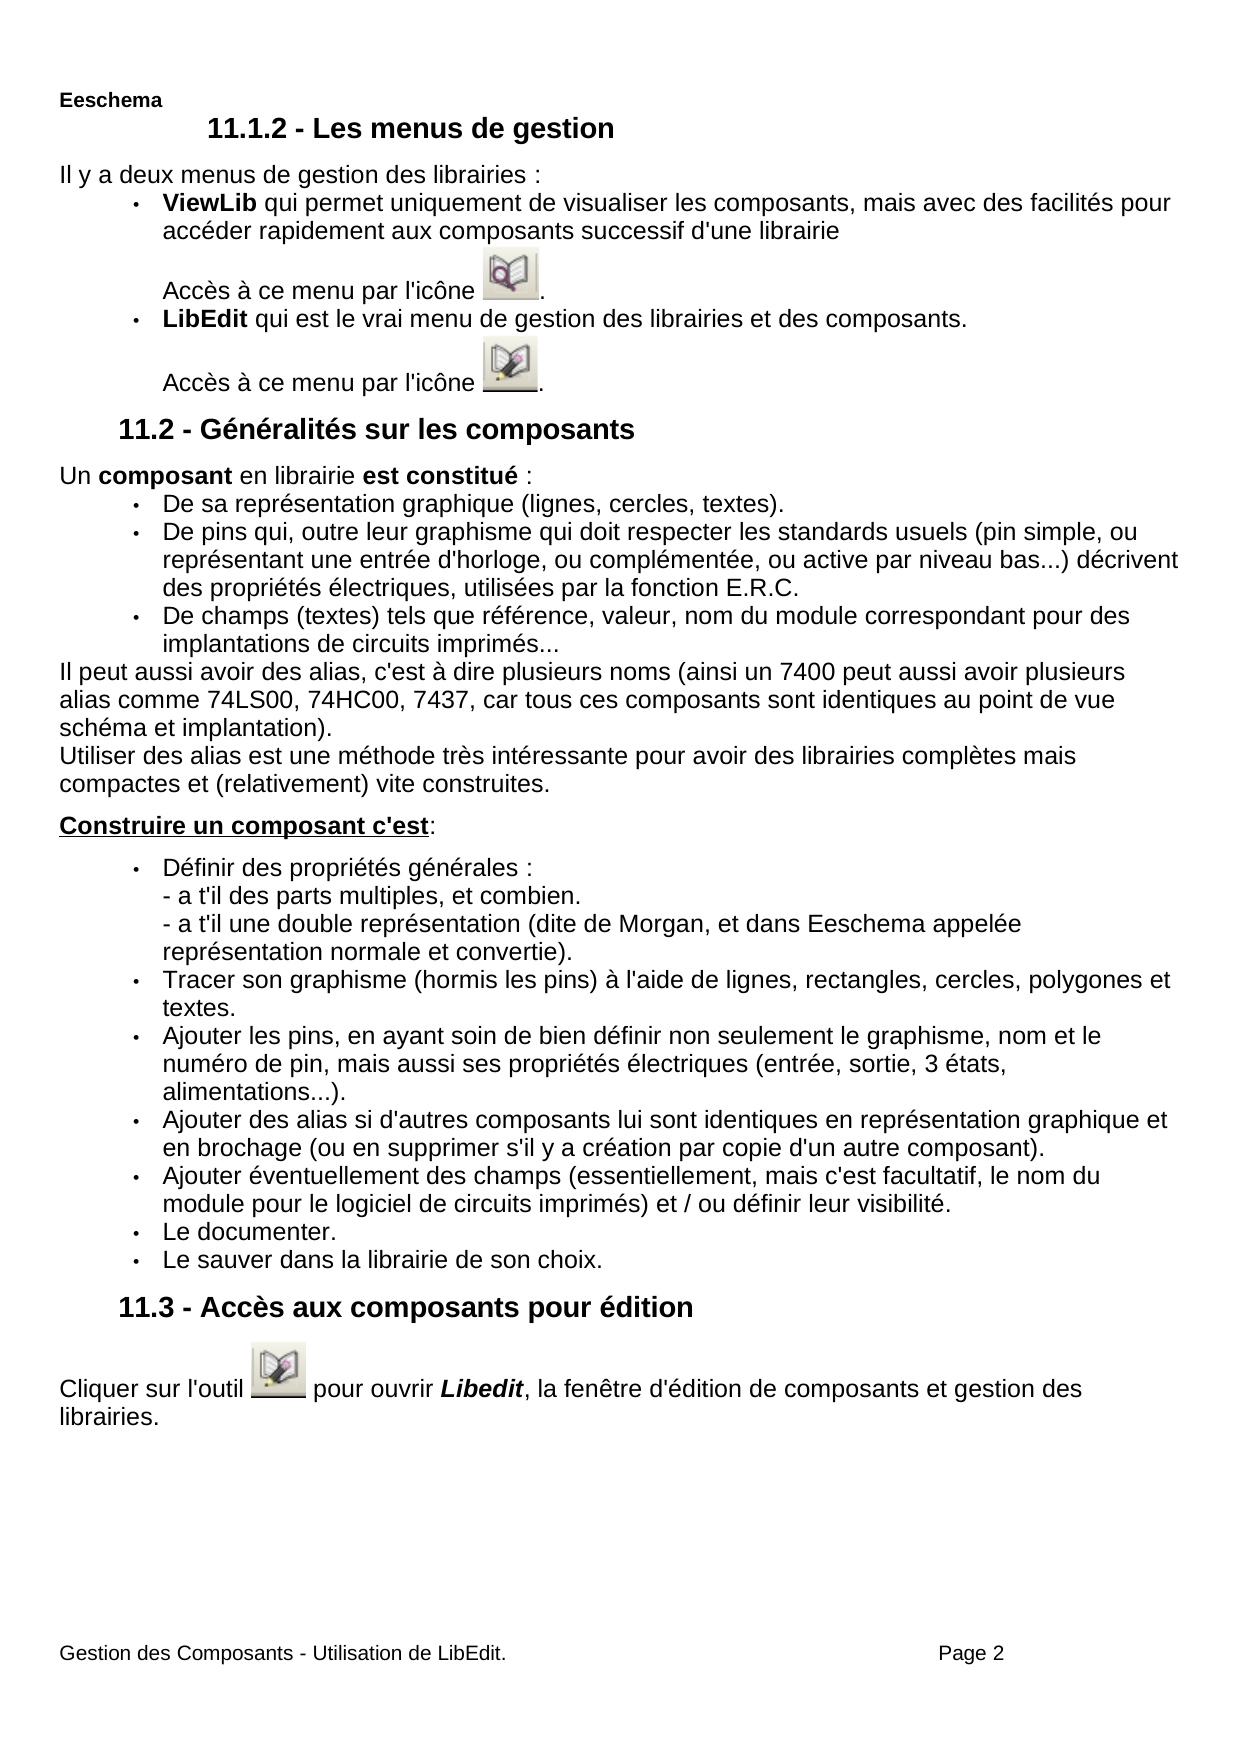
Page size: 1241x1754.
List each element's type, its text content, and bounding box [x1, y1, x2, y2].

list Tracer son graphisme (hormis les pins) à l'aide de lignes, rectangles, cercles, polygones et textes. [133, 966, 1181, 1022]
list Définir des propriétés générales : - a t'il des parts multiples, et combien. - a t'il une double représentation (dite de Morgan, et dans Eeschema appelée représentation normale et convertie). [133, 854, 1181, 966]
list Le documenter. [133, 1218, 1181, 1246]
picture [482, 333, 538, 392]
list Ajouter les pins, en ayant soin de bien définir non seulement le graphisme, nom et le numéro de pin, mais aussi ses propriétés électriques (entrée, sortie, 3 états, alimentations...). [133, 1022, 1181, 1106]
list Ajouter éventuellement des champs (essentiellement, mais c'est facultatif, le nom du module pour le logiciel de circuits imprimés) et / ou définir leur visibilité. [133, 1162, 1181, 1218]
list LibEdit qui est le vrai menu de gestion des librairies et des composants. Accès à ce menu par l'icône . [103, 305, 1181, 397]
subtitle Les menus de gestion [133, 112, 1181, 144]
text Cliquer sur l'outil pour ouvrir Libedit, la fenêtre d'édition de composants et gestion des librairies. [59, 1339, 1181, 1431]
list ViewLib qui permet uniquement de visualiser les composants, mais avec des facilités pour accéder rapidement aux composants successif d'une librairie Accès à ce menu par l'icône . [103, 189, 1181, 305]
list De pins qui, outre leur graphisme qui doit respecter les standards usuels (pin simple, ou représentant une entrée d'horloge, ou complémentée, ou active par niveau bas...) décrivent des propriétés électriques, utilisées par la fonction E.R.C. [133, 518, 1181, 602]
list De champs (textes) tels que référence, valeur, nom du module correspondant pour des implantations de circuits imprimés... [133, 602, 1181, 658]
list Le sauver dans la librairie de son choix. [133, 1246, 1181, 1274]
text Il peut aussi avoir des alias, c'est à dire plusieurs noms (ainsi un 7400 peut aussi avoir plusieurs alias comme 74LS00, 74HC00, 7437, car tous ces composants sont identiques au point de vue schéma et implantation). [59, 658, 1181, 742]
text Construire un composant c'est: [59, 812, 1181, 840]
picture [482, 245, 539, 300]
subtitle Généralités sur les composants [118, 413, 1181, 446]
text Utiliser des alias est une méthode très intéressante pour avoir des librairies complètes mais compactes et (relativement) vite construites. [59, 742, 1181, 798]
text Il y a deux menus de gestion des librairies : [59, 161, 1181, 189]
subtitle Accès aux composants pour édition [118, 1291, 1181, 1323]
list De sa représentation graphique (lignes, cercles, textes). [133, 490, 1181, 518]
text Un composant en librairie est constitué : [59, 462, 1181, 490]
list Ajouter des alias si d'autres composants lui sont identiques en représentation graphique et en brochage (ou en supprimer s'il y a création par copie d'un autre composant). [133, 1106, 1181, 1162]
picture [251, 1339, 306, 1398]
